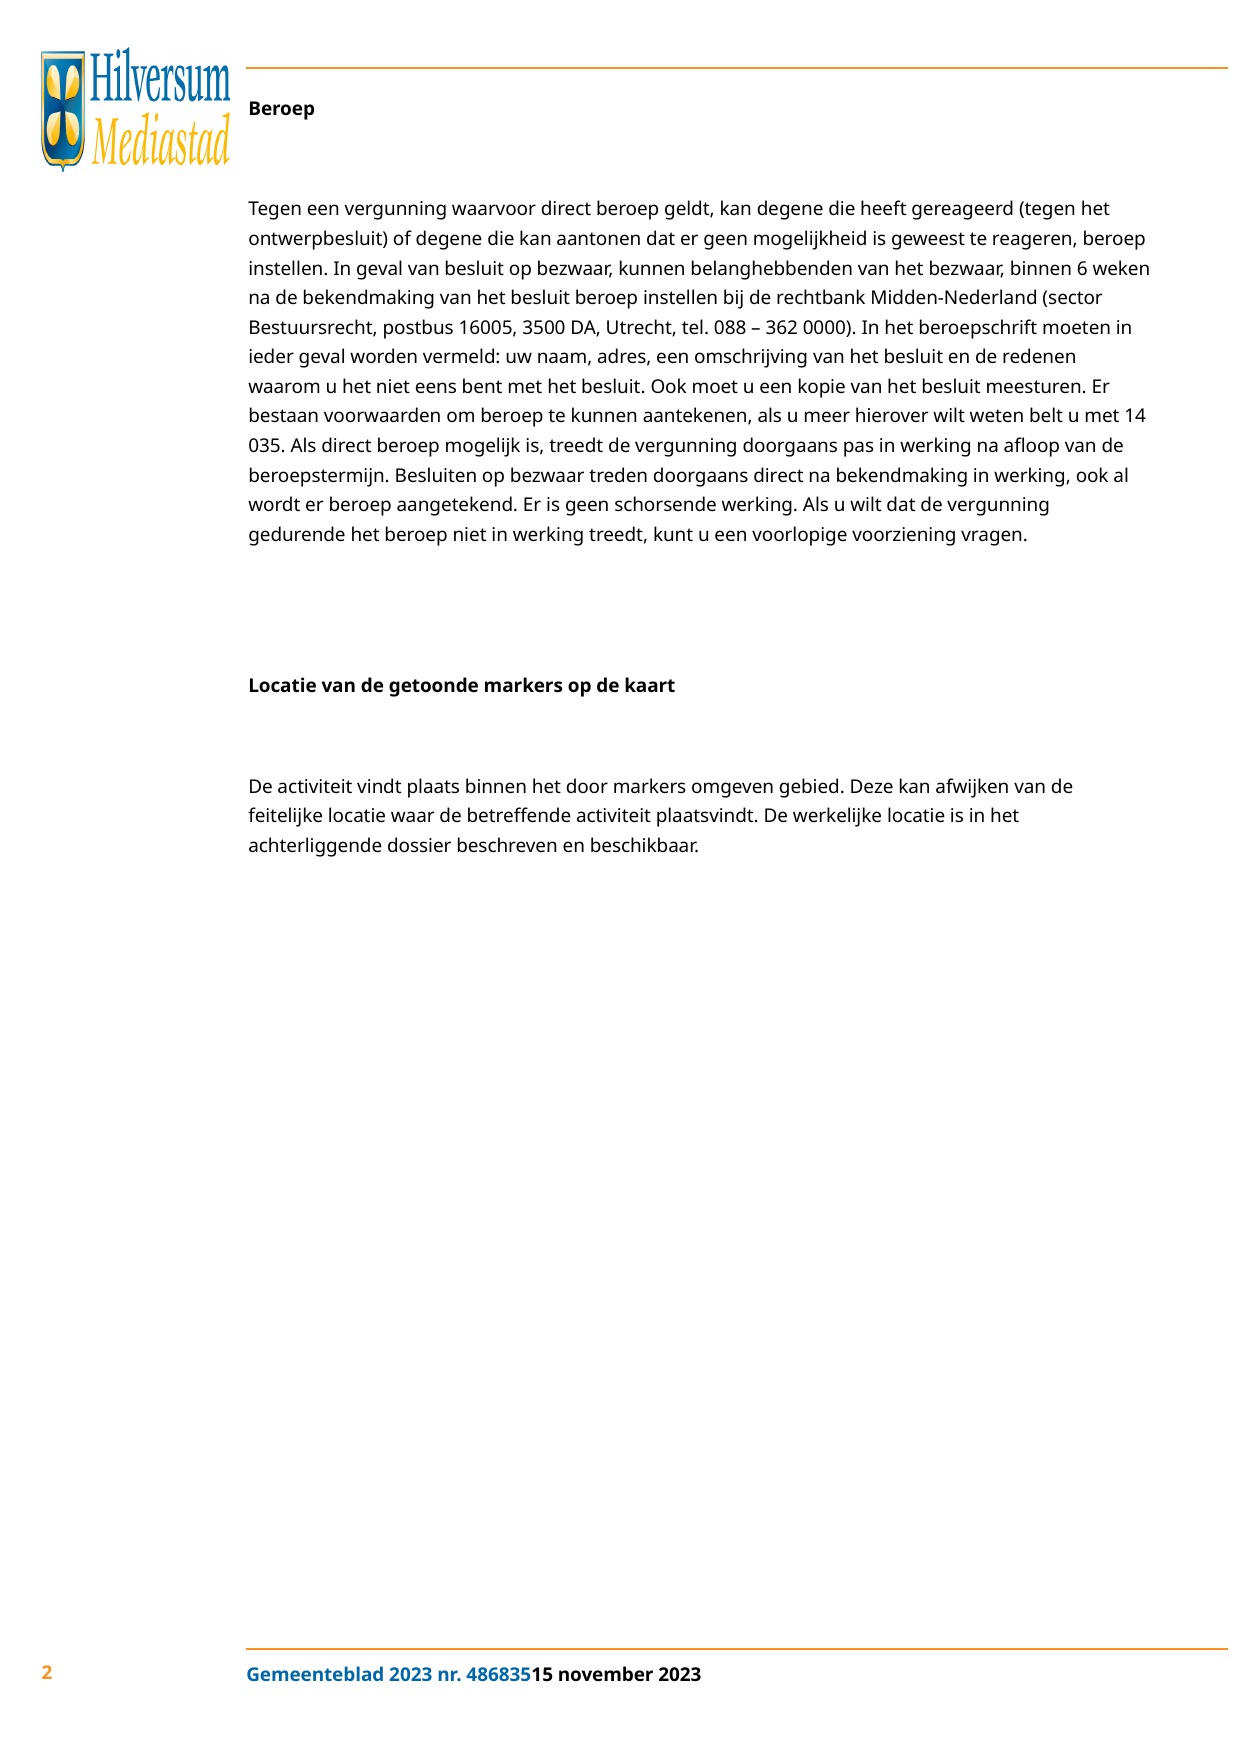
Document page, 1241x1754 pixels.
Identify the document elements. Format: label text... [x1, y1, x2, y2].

text Beroep [248, 95, 1152, 121]
text Tegen een vergunning waarvoor direct beroep geldt, kan degene die heeft gereageerd (tegen het ontwerpbesluit) of degene die kan aantonen dat er geen mogelijkheid is geweest te reageren, beroep instellen. In geval van besluit op bezwaar, kunnen belanghebbenden van het bezwaar, binnen 6 weken na de bekendmaking van het besluit beroep instellen bij de rechtbank Midden-Nederland (sector Bestuursrecht, postbus 16005, 3500 DA, Utrecht, tel. 088 – 362 0000). In het beroepschrift moeten in ieder geval worden vermeld: uw naam, adres, een omschrijving van het besluit en de redenen waarom u het niet eens bent met het besluit. Ook moet u een kopie van het besluit meesturen. Er bestaan voorwaarden om beroep te kunnen aantekenen, als u meer hierover wilt weten belt u met 14 035. Als direct beroep mogelijk is, treedt de vergunning doorgaans pas in werking na afloop van de beroepstermijn. Besluiten op bezwaar treden doorgaans direct na bekendmaking in werking, ook al wordt er beroep aangetekend. Er is geen schorsende werking. Als u wilt dat de vergunning gedurende het beroep niet in werking treedt, kunt u een voorlopige voorziening vragen. [248, 196, 1152, 547]
picture [41, 47, 231, 172]
text De activiteit vindt plaats binnen het door markers omgeven gebied. Deze kan afwijken van de feitelijke locatie waar de betreffende activiteit plaatsvindt. De werkelijke locatie is in het achterliggende dossier beschreven en beschikbaar. [248, 773, 1152, 858]
text Locatie van de getoonde markers op de kaart [248, 672, 1152, 698]
